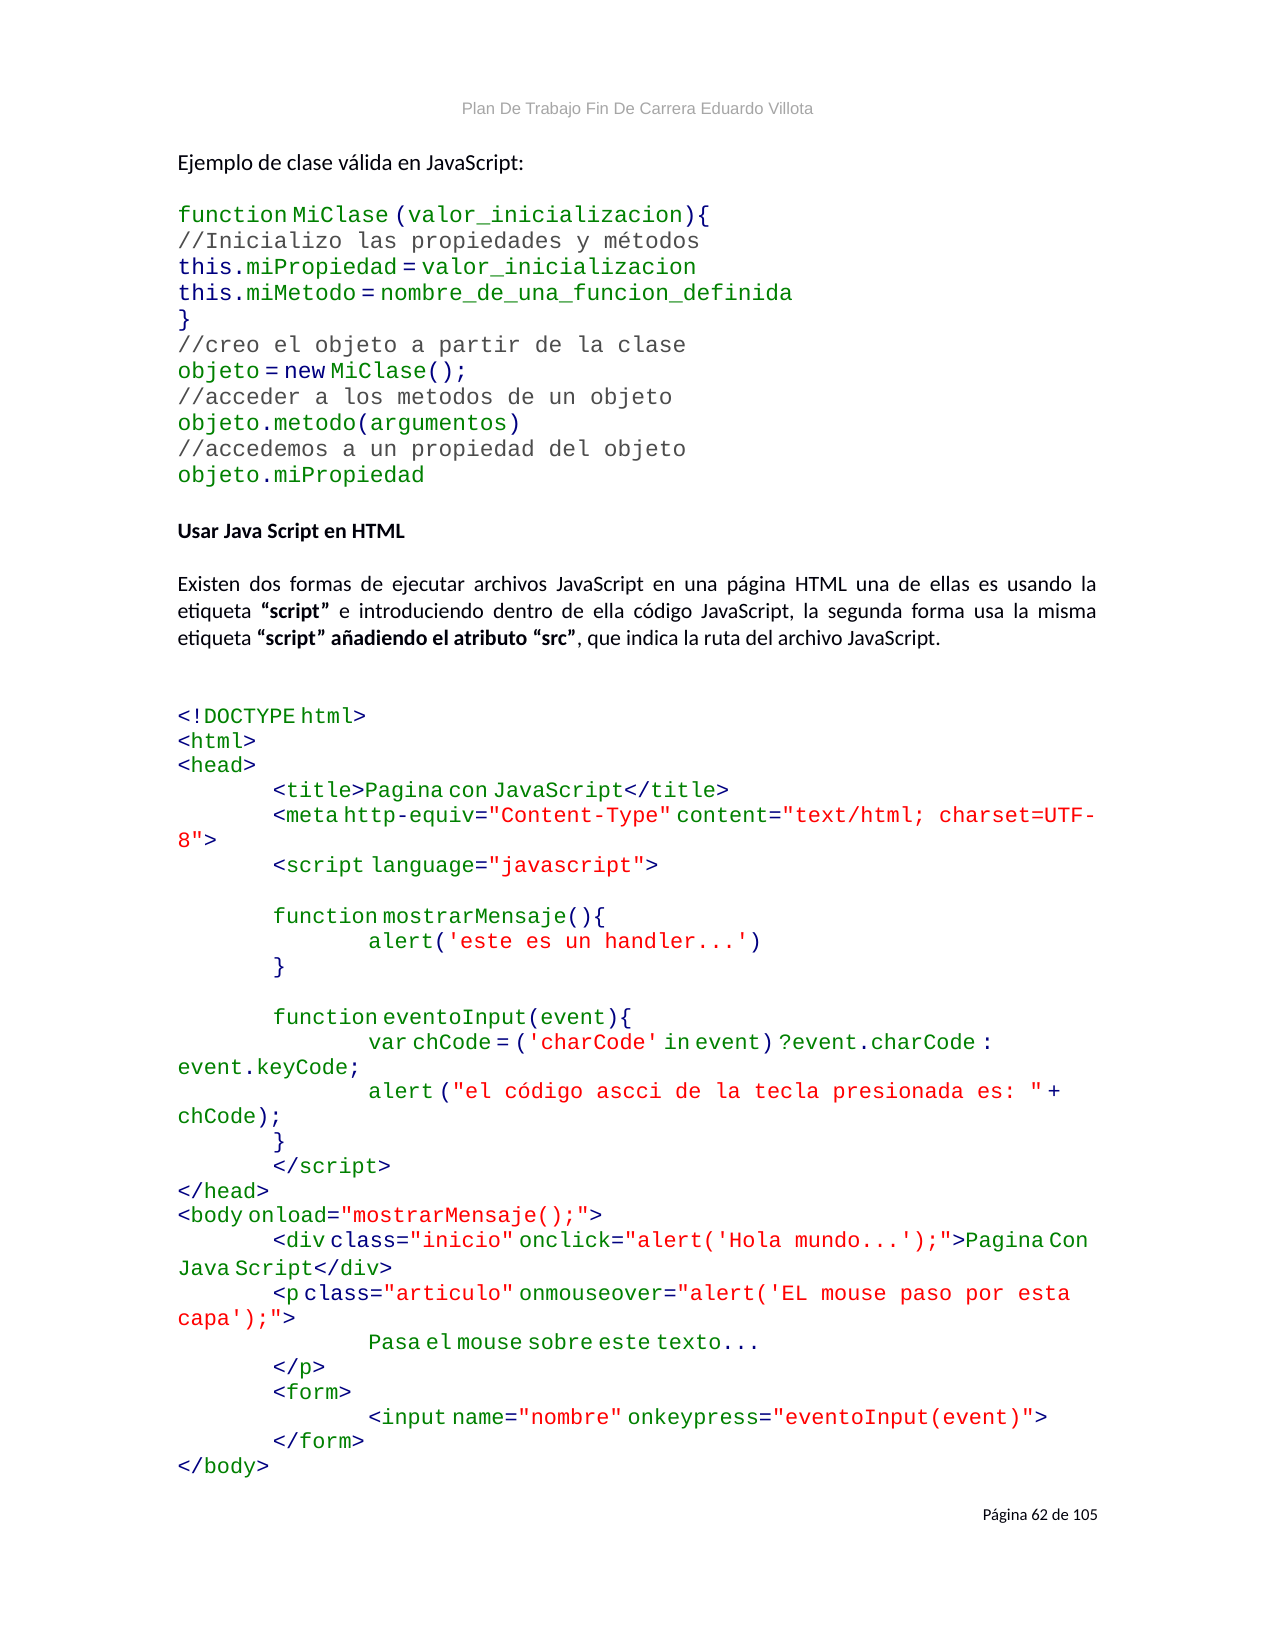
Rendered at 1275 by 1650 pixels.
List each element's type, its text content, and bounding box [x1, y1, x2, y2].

text Ejemplo de clase válida en JavaScript: [177, 148, 1098, 176]
text </head> [177, 1180, 1098, 1204]
text //acceder a los metodos de un objeto [177, 385, 1098, 411]
text <!DOCTYPE html> [177, 705, 1098, 730]
text alert ("el código ascci de la tecla presionada es: " + chCode); [177, 1081, 1098, 1130]
text function MiClase (valor_inicializacion){ [177, 204, 1098, 229]
text objeto = new MiClase(); [177, 359, 1098, 385]
text <meta http-equiv="Content-Type" content="text/html; charset=UTF-8"> [177, 804, 1098, 854]
text function eventoInput(event){ [177, 1006, 1098, 1031]
text } [177, 1130, 1098, 1155]
text Pasa el mouse sobre este texto... [177, 1332, 1098, 1356]
text <html> [177, 730, 1098, 754]
text <input name="nombre" onkeypress="eventoInput(event)"> [177, 1406, 1098, 1431]
text //creo el objeto a partir de la clase [177, 333, 1098, 359]
text </body> [177, 1456, 1098, 1480]
text var chCode = ('charCode' in event) ?event.charCode : event.keyCode; [177, 1031, 1098, 1081]
text this.miMetodo = nombre_de_una_funcion_definida [177, 281, 1098, 307]
text </script> [177, 1155, 1098, 1180]
text Usar Java Script en HTML [177, 517, 1098, 544]
text <body onload="mostrarMensaje();"> [177, 1204, 1098, 1229]
text <p class="articulo" onmouseover="alert('EL mouse paso por esta capa');"> [177, 1282, 1098, 1332]
text //Inicializo las propiedades y métodos [177, 229, 1098, 256]
text alert('este es un handler...') [177, 930, 1098, 955]
text <form> [177, 1381, 1098, 1406]
text <head> [177, 754, 1098, 779]
text } [177, 307, 1098, 333]
text objeto.metodo(argumentos) [177, 411, 1098, 437]
text <div class="inicio" onclick="alert('Hola mundo...');">Pagina Con Java Script</div> [177, 1229, 1098, 1282]
text </form> [177, 1431, 1098, 1456]
text objeto.miPropiedad [177, 463, 1098, 489]
text <title>Pagina con JavaScript</title> [177, 779, 1098, 804]
text function mostrarMensaje(){ [177, 905, 1098, 930]
text </p> [177, 1356, 1098, 1381]
text <script language="javascript"> [177, 854, 1098, 878]
text } [177, 955, 1098, 979]
text Existen dos formas de ejecutar archivos JavaScript en una página HTML una de ellas es usando la etiqueta “script” e introduciendo dentro de ella código JavaScript, la segunda forma usa la misma etiqueta “script” añadiendo el atributo “src”, que indica la ruta del archivo JavaScript. [177, 570, 1098, 650]
text this.miPropiedad = valor_inicializacion [177, 256, 1098, 281]
text //accedemos a un propiedad del objeto [177, 437, 1098, 463]
